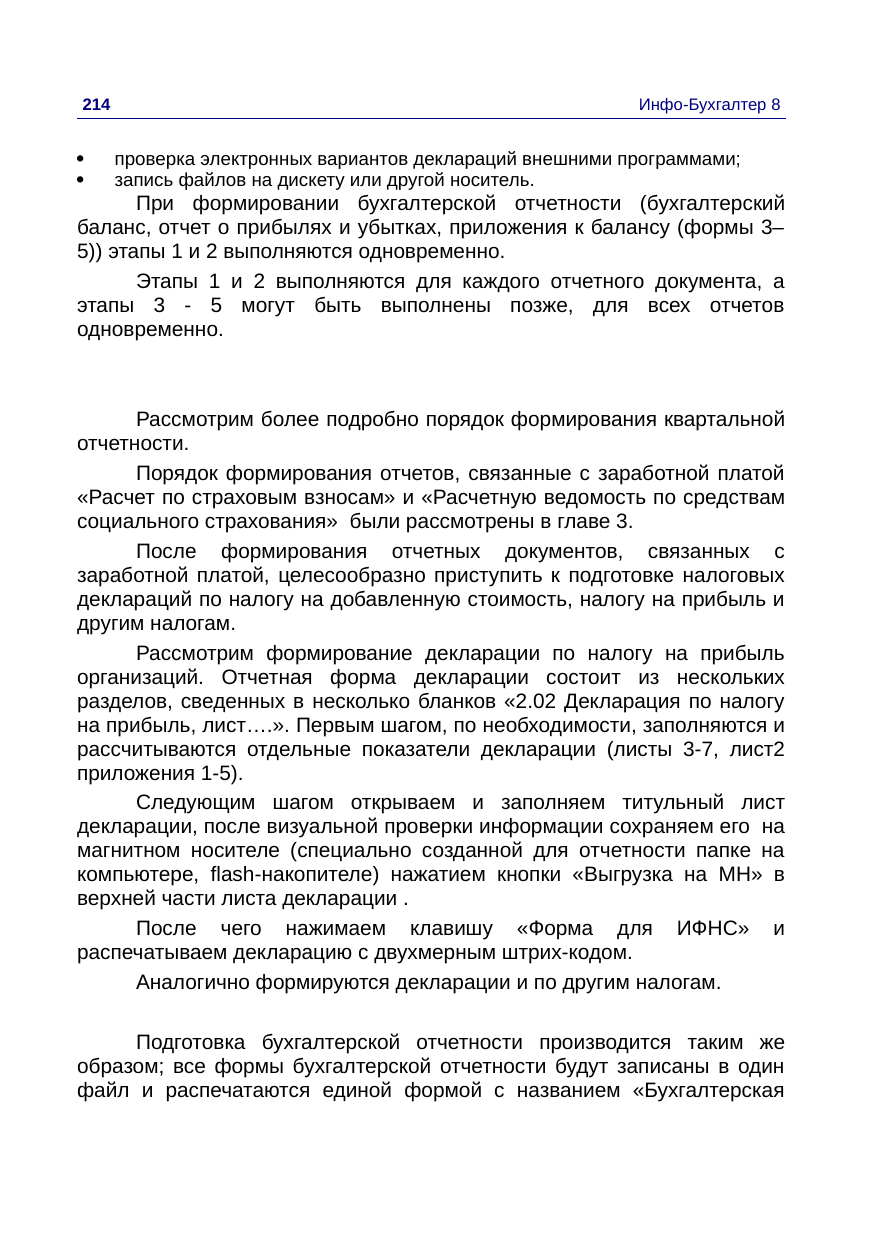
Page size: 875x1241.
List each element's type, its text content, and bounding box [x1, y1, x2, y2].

text Подготовка бухгалтерской отчетности производится таким же образом; все формы бухгалтерской отчетности будут записаны в один файл и распечатаются единой формой с названием «Бухгалтерская [77, 1029, 786, 1101]
list проверка электронных вариантов деклараций внешними программами; [77, 147, 786, 169]
text После формирования отчетных документов, связанных с заработной платой, целесообразно приступить к подготовке налоговых деклараций по налогу на добавленную стоимость, налогу на прибыль и другим налогам. [77, 539, 786, 634]
text После чего нажимаем клавишу «Форма для ИФНС» и распечатываем декларацию с двухмерным штрих-кодом. [77, 916, 786, 964]
list запись файлов на дискету или другой носитель. [77, 169, 786, 191]
text Рассмотрим более подробно порядок формирования квартальной отчетности. [77, 407, 786, 455]
text Аналогично формируются декларации и по другим налогам. [77, 970, 786, 994]
text Рассмотрим формирование декларации по налогу на прибыль организаций. Отчетная форма декларации состоит из нескольких разделов, сведенных в несколько бланков «2.02 Декларация по налогу на прибыль, лист….». Первым шагом, по необходимости, заполняются и рассчитываются отдельные показатели декларации (листы 3-7, лист2 приложения 1-5). [77, 641, 786, 784]
text При формировании бухгалтерской отчетности (бухгалтерский баланс, отчет о прибылях и убытках, приложения к балансу (формы 3–5)) этапы 1 и 2 выполняются одновременно. [77, 191, 786, 263]
text Этапы 1 и 2 выполняются для каждого отчетного документа, а этапы 3 - 5 могут быть выполнены позже, для всех отчетов одновременно. [77, 269, 786, 341]
text Порядок формирования отчетов, связанные с заработной платой «Расчет по страховым взносам» и «Расчетную ведомость по средствам социального страхования» были рассмотрены в главе 3. [77, 461, 786, 533]
text Следующим шагом открываем и заполняем титульный лист декларации, после визуальной проверки информации сохраняем его на магнитном носителе (специально созданной для отчетности папке на компьютере, flash-накопителе) нажатием кнопки «Выгрузка на МН» в верхней части листа декларации . [77, 790, 786, 910]
